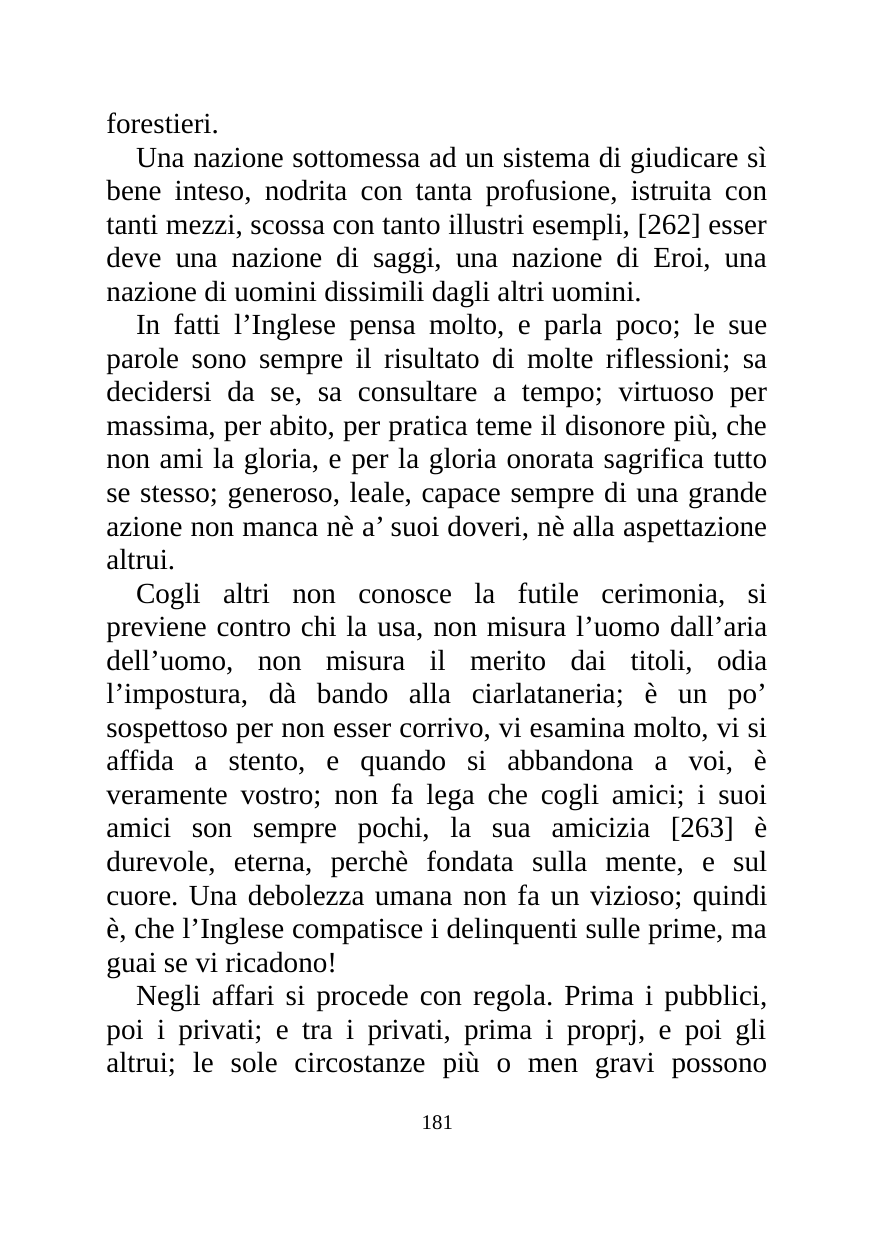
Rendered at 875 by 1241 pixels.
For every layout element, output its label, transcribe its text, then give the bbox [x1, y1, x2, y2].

text In fatti l’Inglese pensa molto, e parla poco; le sue parole sono sempre il risultato di molte riflessioni; sa decidersi da se, sa consultare a tempo; virtuoso per massima, per abito, per pratica teme il disonore più, che non ami la gloria, e per la gloria onorata sagrifica tutto se stesso; generoso, leale, capace sempre di una grande azione non manca nè a’ suoi doveri, nè alla aspettazione altrui. [106, 307, 768, 576]
text Una nazione sottomessa ad un sistema di giudicare sì bene inteso, nodrita con tanta profusione, istruita con tanti mezzi, scossa con tanto illustri esempli, [262] esser deve una nazione di saggi, una nazione di Eroi, una nazione di uomini dissimili dagli altri uomini. [106, 140, 768, 307]
text Negli affari si procede con regola. Prima i pubblici, poi i privati; e tra i privati, prima i proprj, e poi gli altrui; le sole circostanze più o men gravi possono [106, 978, 768, 1079]
text Cogli altri non conosce la futile cerimonia, si previene contro chi la usa, non misura l’uomo dall’aria dell’uomo, non misura il merito dai titoli, odia l’impostura, dà bando alla ciarlataneria; è un po’ sospettoso per non esser corrivo, vi esamina molto, vi si affida a stento, e quando si abbandona a voi, è veramente vostro; non fa lega che cogli amici; i suoi amici son sempre pochi, la sua amicizia [263] è durevole, eterna, perchè fondata sulla mente, e sul cuore. Una debolezza umana non fa un vizioso; quindi è, che l’Inglese compatisce i delinquenti sulle prime, ma guai se vi ricadono! [106, 576, 768, 978]
text forestieri. [106, 106, 768, 140]
